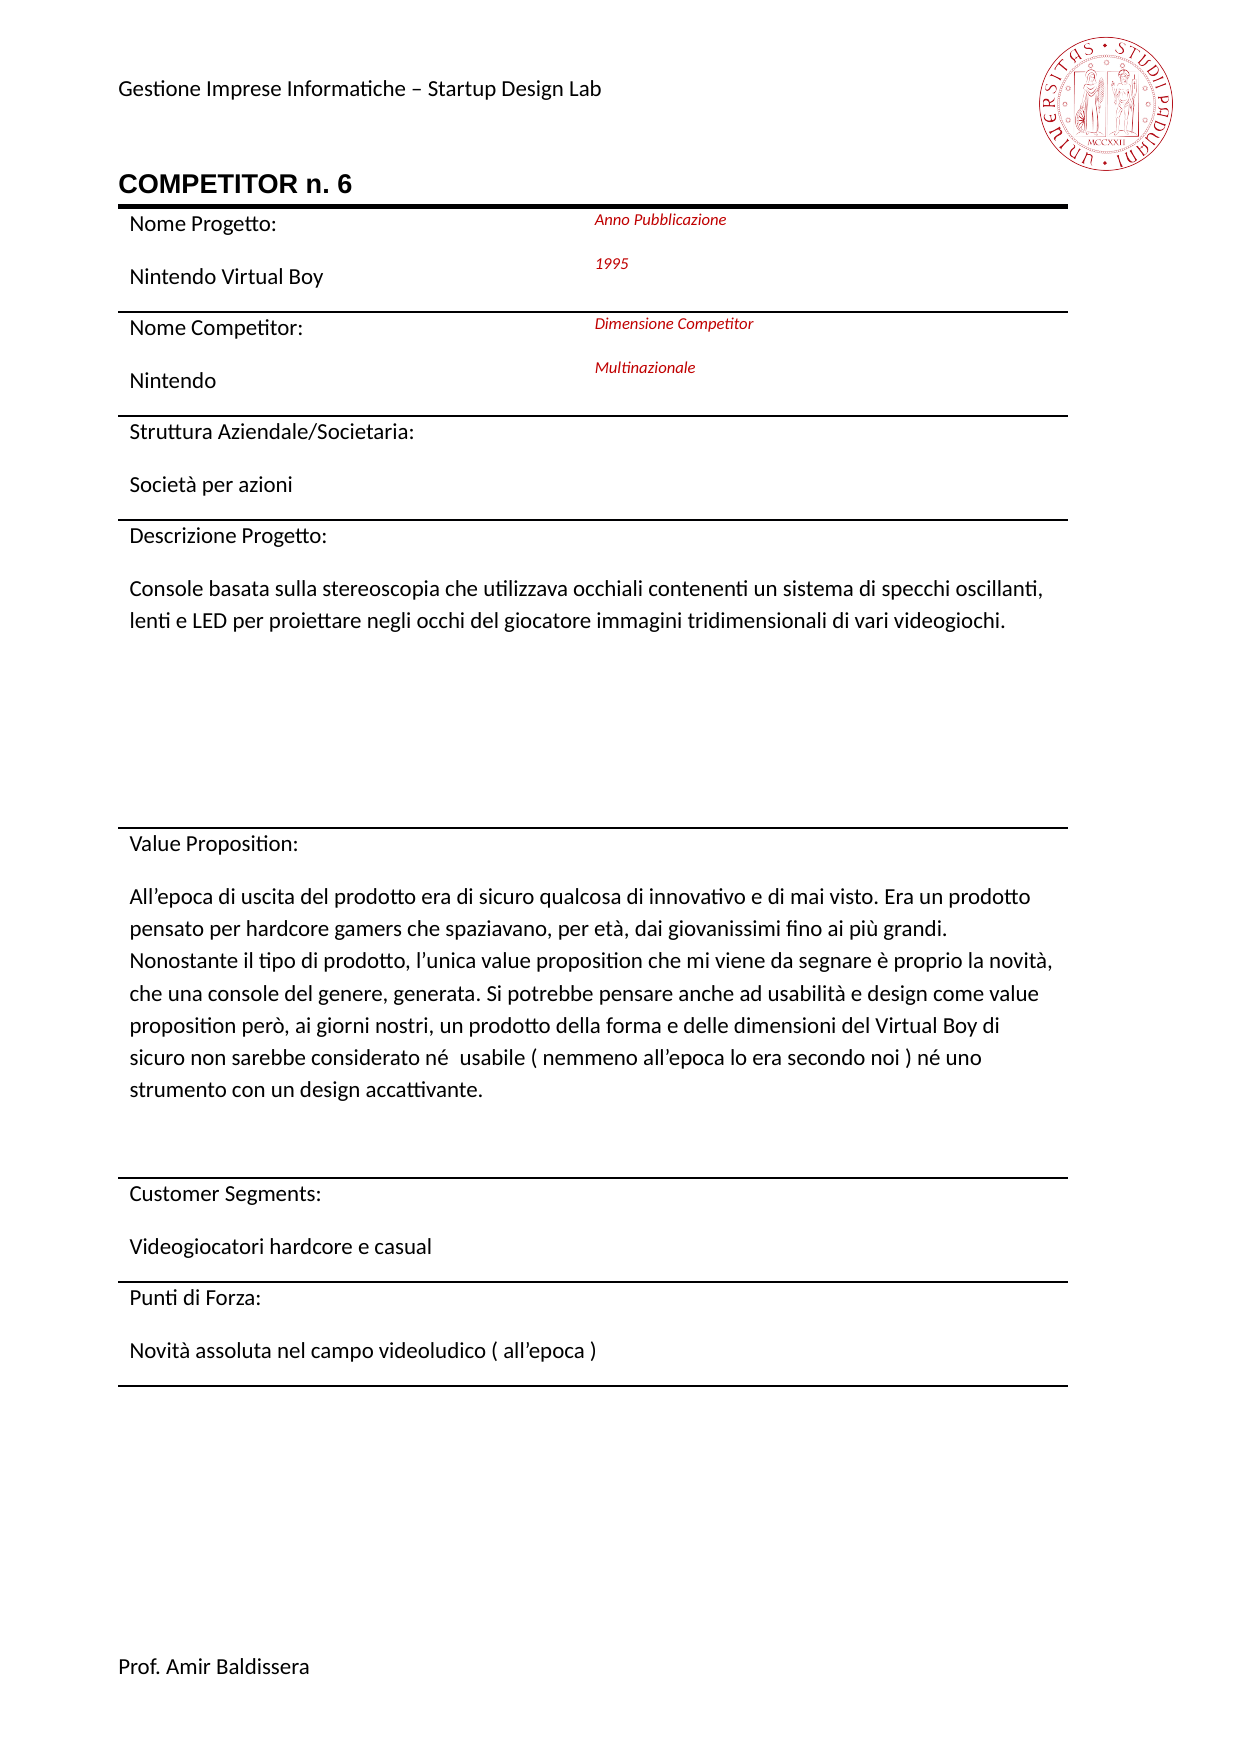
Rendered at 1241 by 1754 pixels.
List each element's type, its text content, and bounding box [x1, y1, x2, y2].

table_cell Punti di Forza: Novità assoluta nel campo videoludico ( all’epoca ) [118, 1283, 1068, 1385]
table_cell Struttura Aziendale/Societaria: Società per azioni [118, 417, 1068, 519]
table_header Anno Pubblicazione 1995 [583, 209, 1068, 311]
table_cell Dimensione Competitor Multinazionale [583, 313, 1068, 415]
table_cell Value Proposition: All’epoca di uscita del prodotto era di sicuro qualcosa di innovativo e di mai visto. Era un prodotto pensato per hardcore gamers che spaziavano, per età, dai giovanissimi fino ai più grandi. Nonostante il tipo di prodotto, l’unica value proposition che mi viene da segnare è proprio la novità, che una console del genere, generata. Si potrebbe pensare anche ad usabilità e design come value proposition però, ai giorni nostri, un prodotto della forma e delle dimensioni del Virtual Boy di sicuro non sarebbe considerato né usabile ( nemmeno all’epoca lo era secondo noi ) né uno strumento con un design accattivante. [118, 829, 1068, 1177]
table_cell Descrizione Progetto: Console basata sulla stereoscopia che utilizzava occhiali contenenti un sistema di specchi oscillanti, lenti e LED per proiettare negli occhi del giocatore immagini tridimensionali di vari videogiochi. [118, 521, 1068, 827]
subtitle COMPETITOR n. 6 [118, 168, 1122, 200]
table_cell Nome Competitor: Nintendo [118, 313, 583, 415]
table_header Nome Progetto: Nintendo Virtual Boy [118, 209, 583, 311]
picture [1038, 35, 1174, 172]
table_cell Customer Segments: Videogiocatori hardcore e casual [118, 1179, 1068, 1281]
